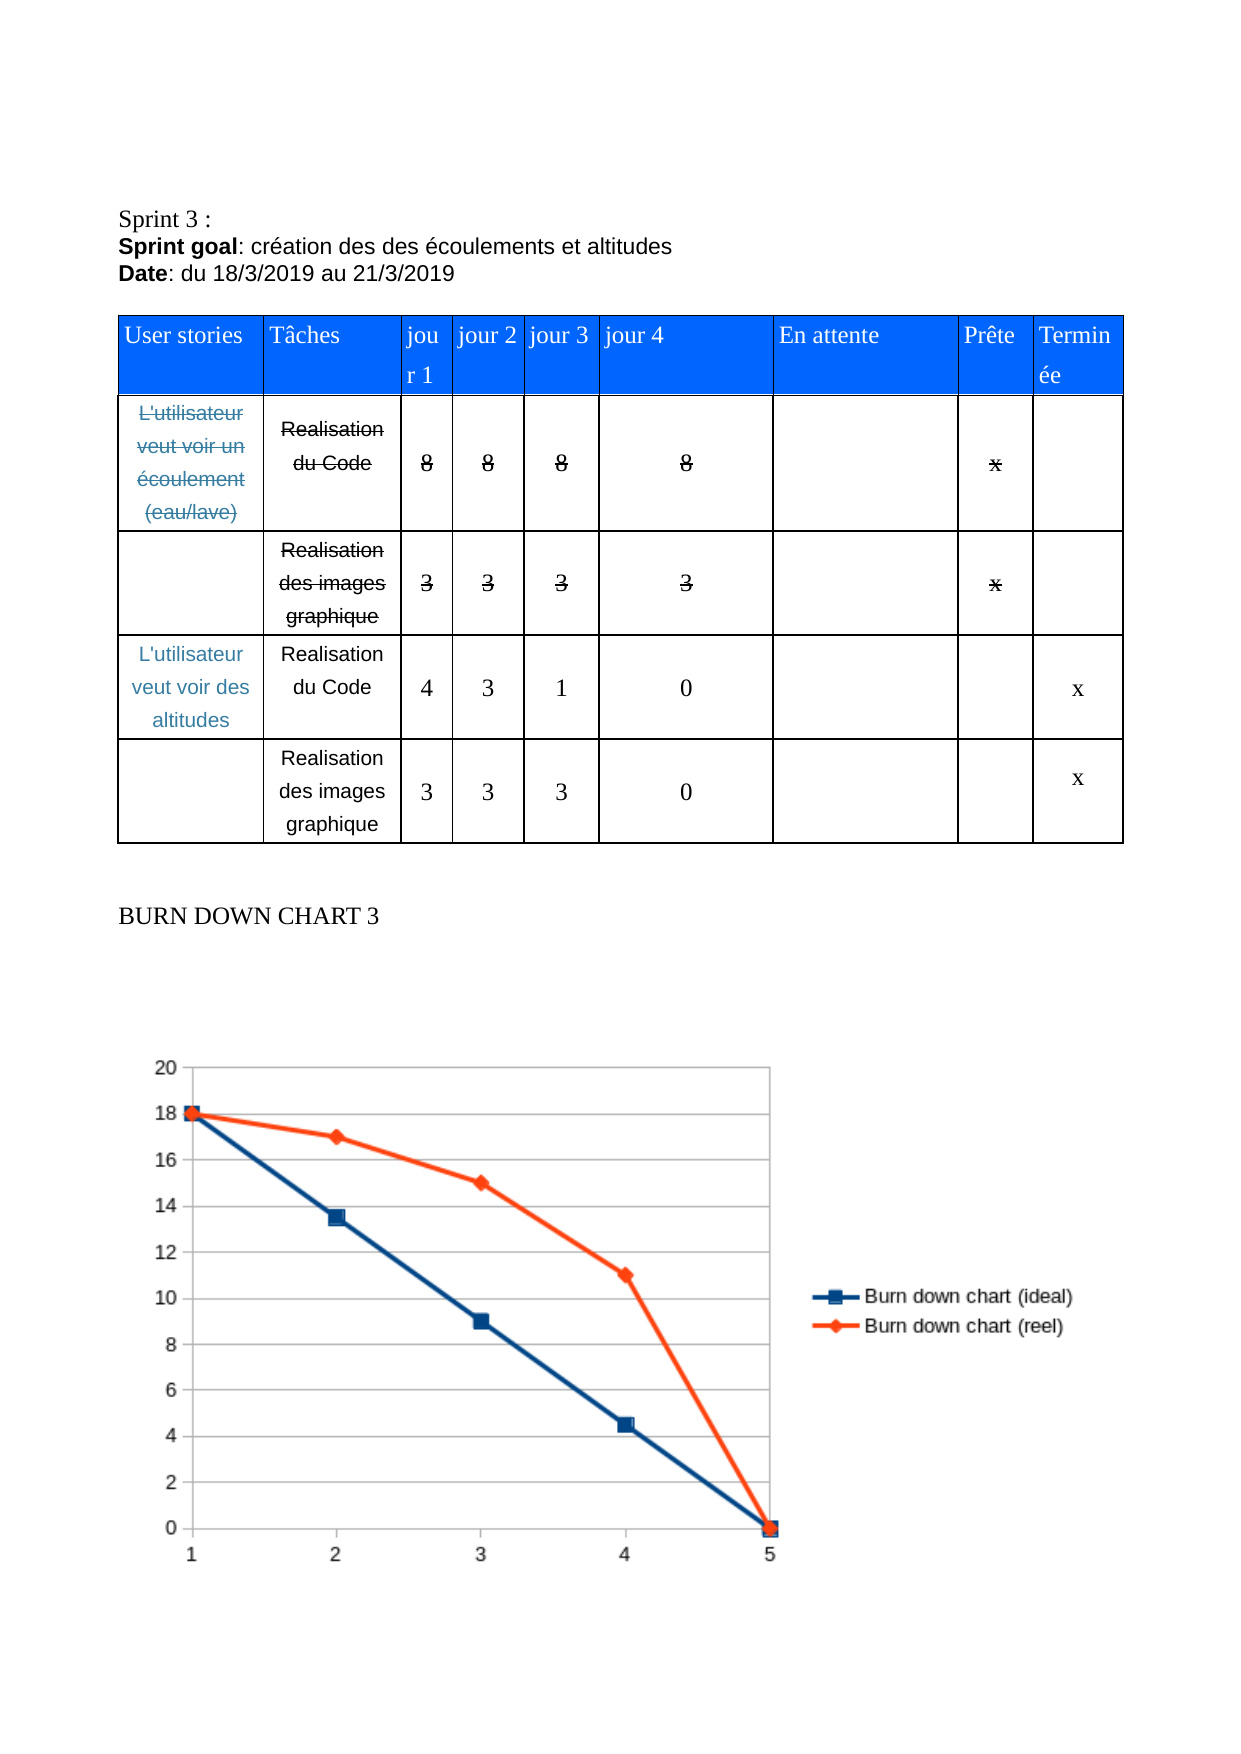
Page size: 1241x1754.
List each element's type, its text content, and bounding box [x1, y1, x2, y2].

table_cell 8 [402, 396, 452, 530]
table_cell [774, 532, 957, 634]
table_cell 0 [600, 740, 772, 842]
table_header En attente [774, 316, 958, 394]
table_cell [774, 636, 957, 738]
table_cell x [1034, 636, 1122, 738]
table_header Tâches [264, 316, 401, 394]
table_cell [119, 532, 263, 634]
table_cell 0 [600, 636, 772, 738]
table_cell 8 [600, 396, 772, 530]
table_header Prête [959, 316, 1033, 394]
table_cell 3 [453, 532, 523, 634]
table_cell [1034, 396, 1122, 530]
table_cell 4 [402, 636, 452, 738]
table_header jour 4 [600, 316, 773, 394]
table_header jour 3 [525, 316, 599, 394]
text BURN DOWN CHART 3 [118, 901, 1122, 930]
table_cell 3 [402, 532, 452, 634]
table_cell 3 [453, 740, 523, 842]
table_cell 3 [453, 636, 523, 738]
table_header Terminée [1034, 316, 1123, 394]
table_cell x [1034, 740, 1122, 842]
table_cell [774, 396, 957, 530]
table_cell 3 [525, 532, 598, 634]
table_cell 8 [453, 396, 523, 530]
table_cell Realisation des images graphique [264, 740, 400, 842]
table_cell 3 [402, 740, 452, 842]
table_cell Realisation des images graphique [264, 532, 400, 634]
table_cell [774, 740, 957, 842]
table_cell L'utilisateur veut voir des altitudes [119, 636, 263, 738]
table_cell 3 [525, 740, 598, 842]
table_cell 3 [600, 532, 772, 634]
table_cell Realisation du Code [264, 636, 400, 738]
table_cell [959, 740, 1032, 842]
table_cell 8 [525, 396, 598, 530]
table_header jour 1 [402, 316, 452, 394]
table_cell [1034, 532, 1122, 634]
picture [147, 1045, 1093, 1577]
text Sprint goal: création des des écoulements et altitudes Date: du 18/3/2019 au 21/3/2019 [118, 233, 1122, 286]
text Sprint 3 : [118, 204, 1122, 233]
table_cell 1 [525, 636, 598, 738]
table_cell Realisation du Code [264, 396, 400, 530]
table_cell L'utilisateur veut voir un écoulement (eau/lave) [119, 396, 263, 530]
table_cell [119, 740, 263, 842]
table_header User stories [119, 316, 263, 394]
table_header jour 2 [453, 316, 524, 394]
table_cell [959, 636, 1032, 738]
table_cell x [959, 532, 1032, 634]
table_cell x [959, 396, 1032, 530]
